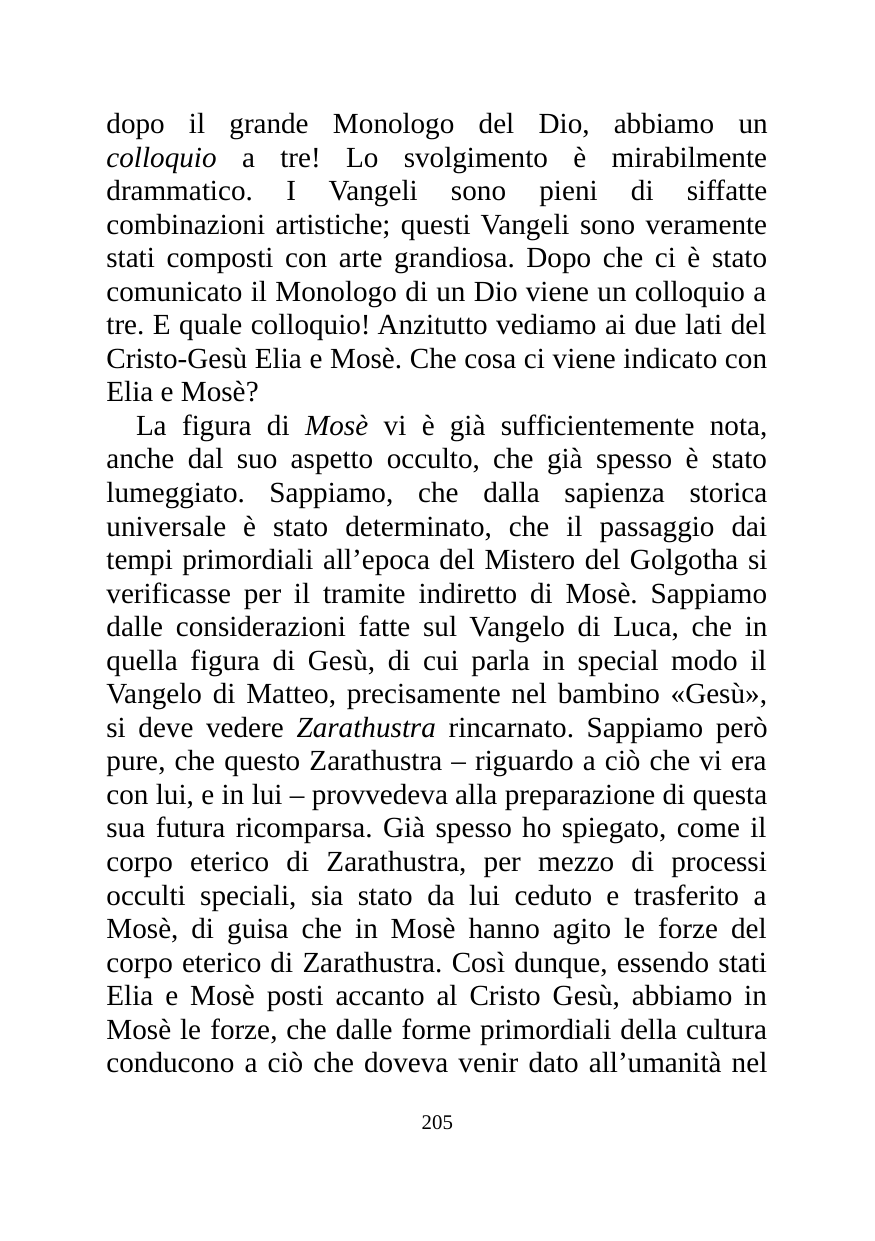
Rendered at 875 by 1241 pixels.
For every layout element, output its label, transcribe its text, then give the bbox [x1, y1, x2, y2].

text dopo il grande Monologo del Dio, abbiamo un colloquio a tre! Lo svolgimento è mirabilmente drammatico. I Vangeli sono pieni di siffatte combinazioni artistiche; questi Vangeli sono veramente stati composti con arte grandiosa. Dopo che ci è stato comunicato il Monologo di un Dio viene un colloquio a tre. E quale colloquio! Anzitutto vediamo ai due lati del Cristo-Gesù Elia e Mosè. Che cosa ci viene indicato con Elia e Mosè? [106, 106, 768, 408]
text La figura di Mosè vi è già sufficientemente nota, anche dal suo aspetto occulto, che già spesso è stato lumeggiato. Sappiamo, che dalla sapienza storica universale è stato determinato, che il passaggio dai tempi primordiali all’epoca del Mistero del Golgotha si verificasse per il tramite indiretto di Mosè. Sappiamo dalle considerazioni fatte sul Vangelo di Luca, che in quella figura di Gesù, di cui parla in special modo il Vangelo di Matteo, precisamente nel bambino «Gesù», si deve vedere Zarathustra rincarnato. Sappiamo però pure, che questo Zarathustra – riguardo a ciò che vi era con lui, e in lui – provvedeva alla preparazione di questa sua futura ricomparsa. Già spesso ho spiegato, come il corpo eterico di Zarathustra, per mezzo di processi occulti speciali, sia stato da lui ceduto e trasferito a Mosè, di guisa che in Mosè hanno agito le forze del corpo eterico di Zarathustra. Così dunque, essendo stati Elia e Mosè posti accanto al Cristo Gesù, abbiamo in Mosè le forze, che dalle forme primordiali della cultura conducono a ciò che doveva venir dato all’umanità nel [106, 408, 768, 1079]
